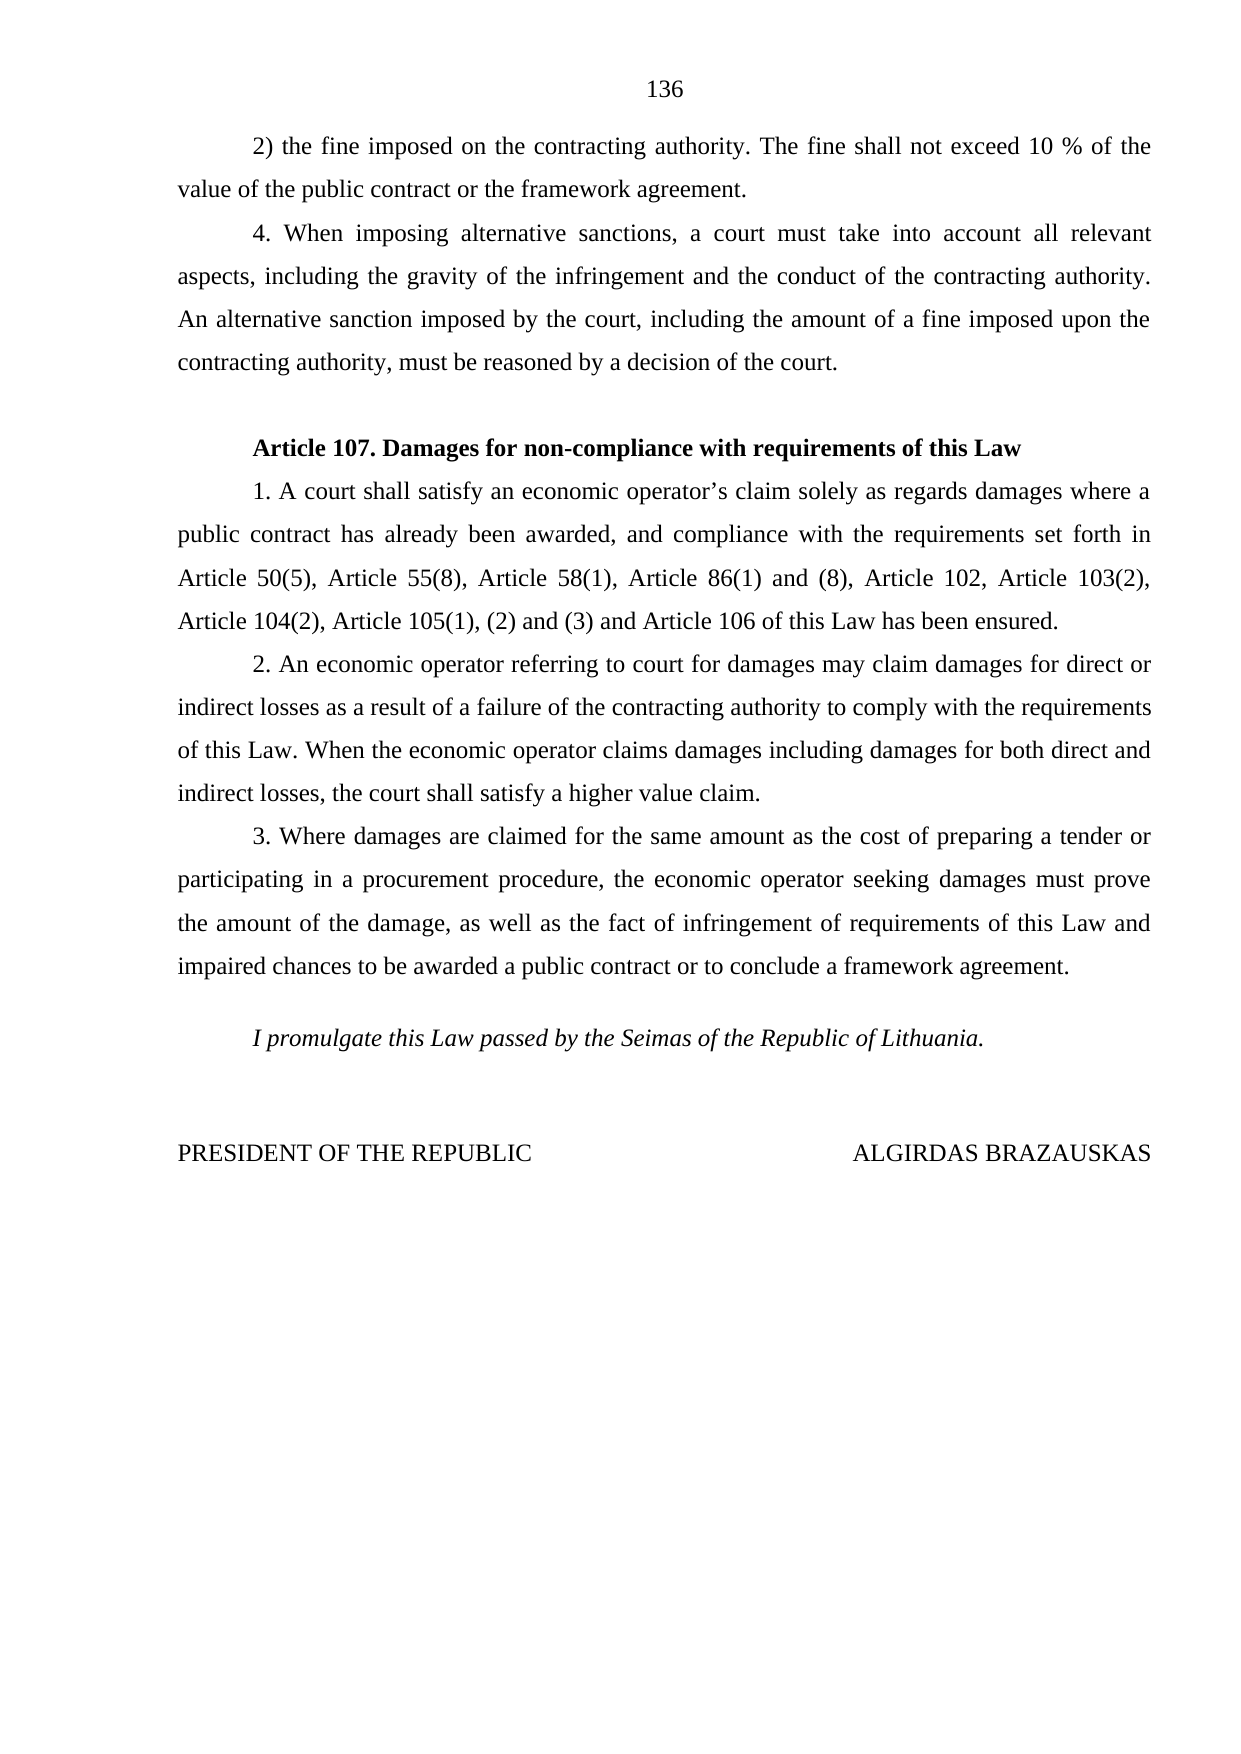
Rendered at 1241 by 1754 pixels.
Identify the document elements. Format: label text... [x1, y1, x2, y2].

text 4. When imposing alternative sanctions, a court must take into account all relevant aspects, including the gravity of the infringement and the conduct of the contracting authority. An alternative sanction imposed by the court, including the amount of a fine imposed upon the contracting authority, must be reasoned by a decision of the court. [177, 218, 1152, 376]
text 2. An economic operator referring to court for damages may claim damages for direct or indirect losses as a result of a failure of the contracting authority to comply with the requirements of this Law. When the economic operator claims damages including damages for both direct and indirect losses, the court shall satisfy a higher value claim. [177, 649, 1152, 807]
text I promulgate this Law passed by the Seimas of the Republic of Lithuania. [177, 1023, 1152, 1051]
text PRESIDENT OF THE REPUBLIC ALGIRDAS BRAZAUSKAS [177, 1138, 1152, 1195]
text 1. A court shall satisfy an economic operator’s claim solely as regards damages where a public contract has already been awarded, and compliance with the requirements set forth in Article 50(5), Article 55(8), Article 58(1), Article 86(1) and (8), Article 102, Article 103(2), Article 104(2), Article 105(1), (2) and (3) and Article 106 of this Law has been ensured. [177, 476, 1152, 634]
text Article 107. Damages for non-compliance with requirements of this Law [177, 433, 1152, 462]
text 2) the fine imposed on the contracting authority. The fine shall not exceed 10 % of the value of the public contract or the framework agreement. [177, 131, 1152, 203]
text 3. Where damages are claimed for the same amount as the cost of preparing a tender or participating in a procurement procedure, the economic operator seeking damages must prove the amount of the damage, as well as the fact of infringement of requirements of this Law and impaired chances to be awarded a public contract or to conclude a framework agreement. [177, 821, 1152, 979]
